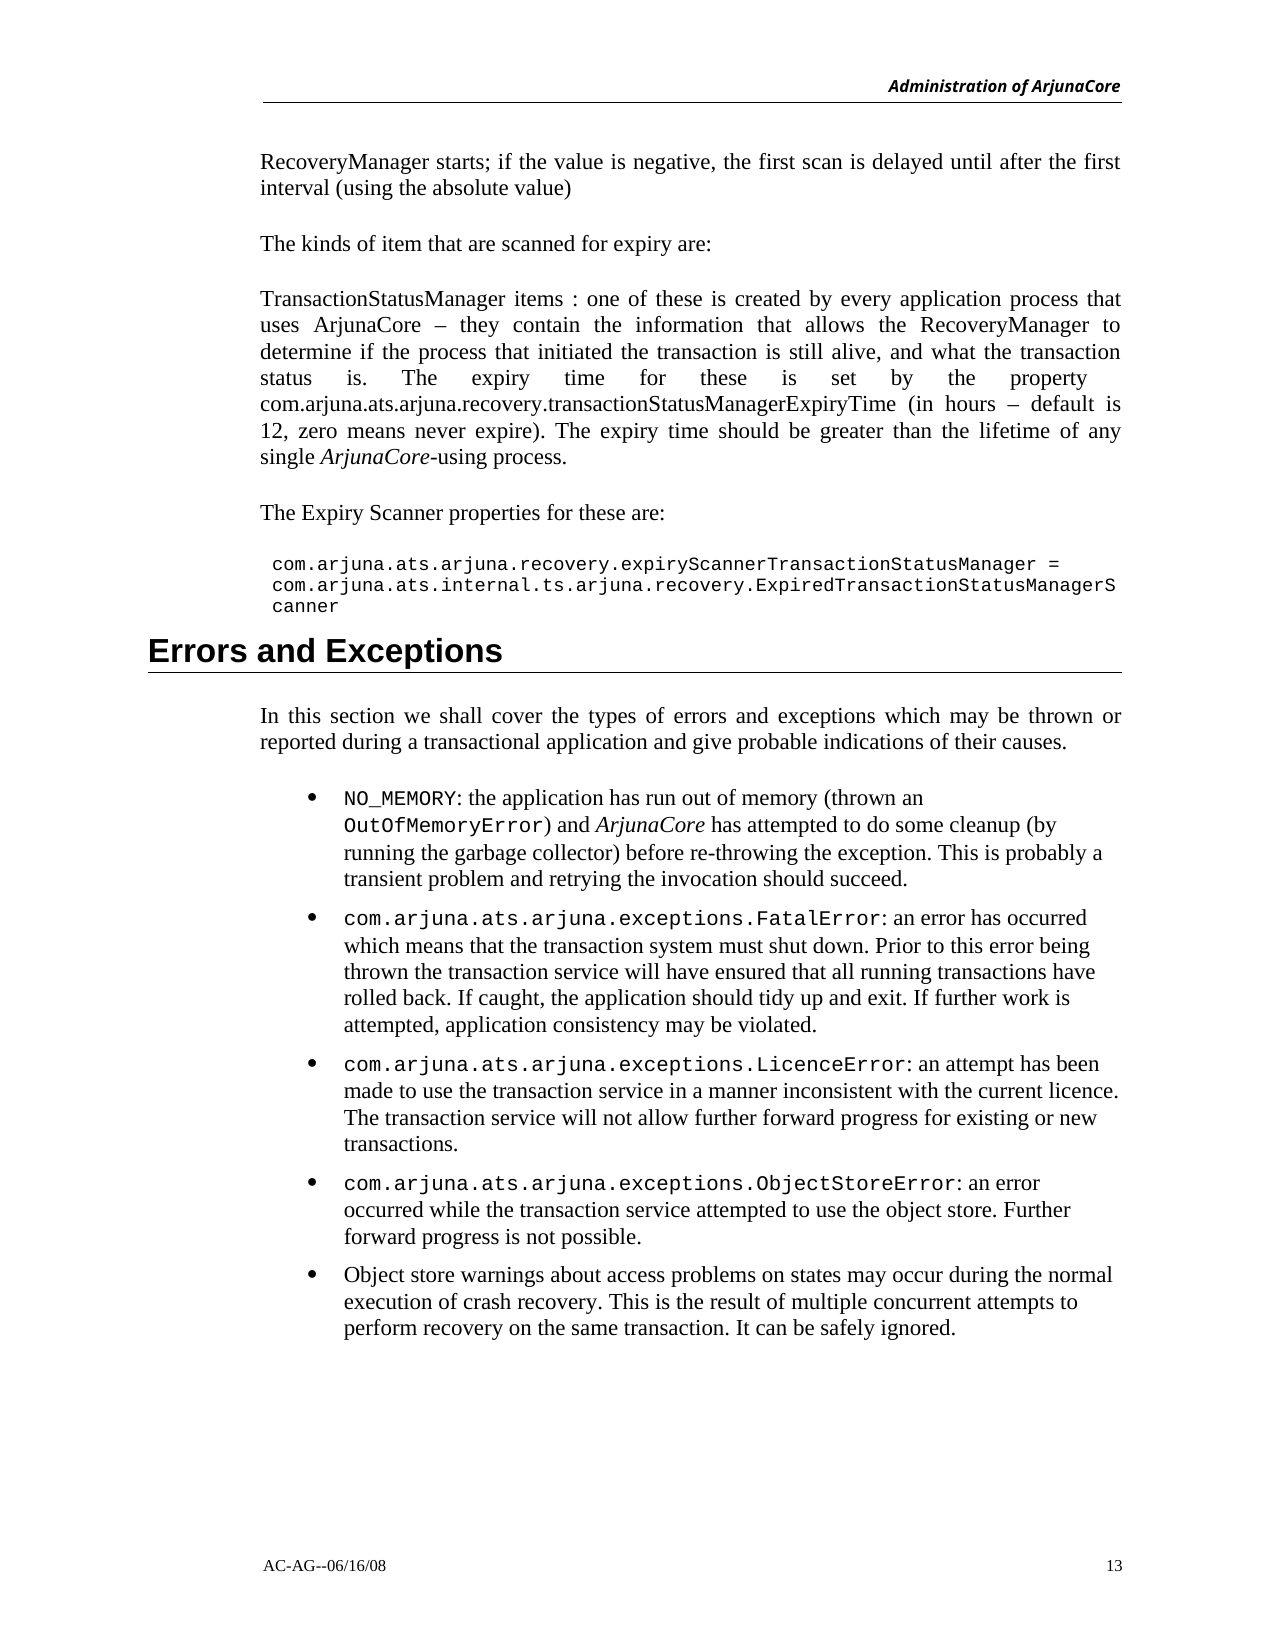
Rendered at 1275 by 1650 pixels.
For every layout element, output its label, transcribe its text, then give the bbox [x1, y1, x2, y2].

text The Expiry Scanner properties for these are: [260, 499, 1122, 525]
text In this section we shall cover the types of errors and exceptions which may be thrown or reported during a transactional application and give probable indications of their causes. [260, 702, 1122, 754]
list com.arjuna.ats.arjuna.exceptions.LicenceError: an attempt has been made to use the transaction service in a manner inconsistent with the current licence. The transaction service will not allow further forward progress for existing or new transactions. [308, 1049, 1122, 1156]
list com.arjuna.ats.arjuna.exceptions.ObjectStoreError: an error occurred while the transaction service attempted to use the object store. Further forward progress is not possible. [308, 1169, 1122, 1249]
text RecoveryManager starts; if the value is negative, the first scan is delayed until after the first interval (using the absolute value) [260, 148, 1122, 200]
list Object store warnings about access problems on states may occur during the normal execution of crash recovery. This is the result of multiple concurrent attempts to perform recovery on the same transaction. It can be safely ignored. [308, 1262, 1122, 1341]
text TransactionStatusManager items : one of these is created by every application process that uses ArjunaCore – they contain the information that allows the RecoveryManager to determine if the process that initiated the transaction is still alive, and what the transaction status is. The expiry time for these is set by the property com.arjuna.ats.arjuna.recovery.transactionStatusManagerExpiryTime (in hours – default is 12, zero means never expire). The expiry time should be greater than the lifetime of any single ArjunaCore-using process. [260, 285, 1122, 469]
subtitle Errors and Exceptions [148, 631, 1122, 672]
list com.arjuna.ats.arjuna.exceptions.FatalError: an error has occurred which means that the transaction system must shut down. Prior to this error being thrown the transaction service will have ensured that all running transactions have rolled back. If caught, the application should tidy up and exit. If further work is attempted, application consistency may be violated. [308, 904, 1122, 1037]
list NO_MEMORY: the application has run out of memory (thrown an OutOfMemoryError) and ArjunaCore has attempted to do some cleanup (by running the garbage collector) before re-throwing the exception. This is probably a transient problem and retrying the invocation should succeed. [308, 784, 1122, 892]
text The kinds of item that are scanned for expiry are: [260, 229, 1122, 256]
text com.arjuna.ats.arjuna.recovery.expiryScannerTransactionStatusManager = com.arjuna.ats.internal.ts.arjuna.recovery.ExpiredTransactionStatusManagerScanner [272, 554, 1122, 618]
